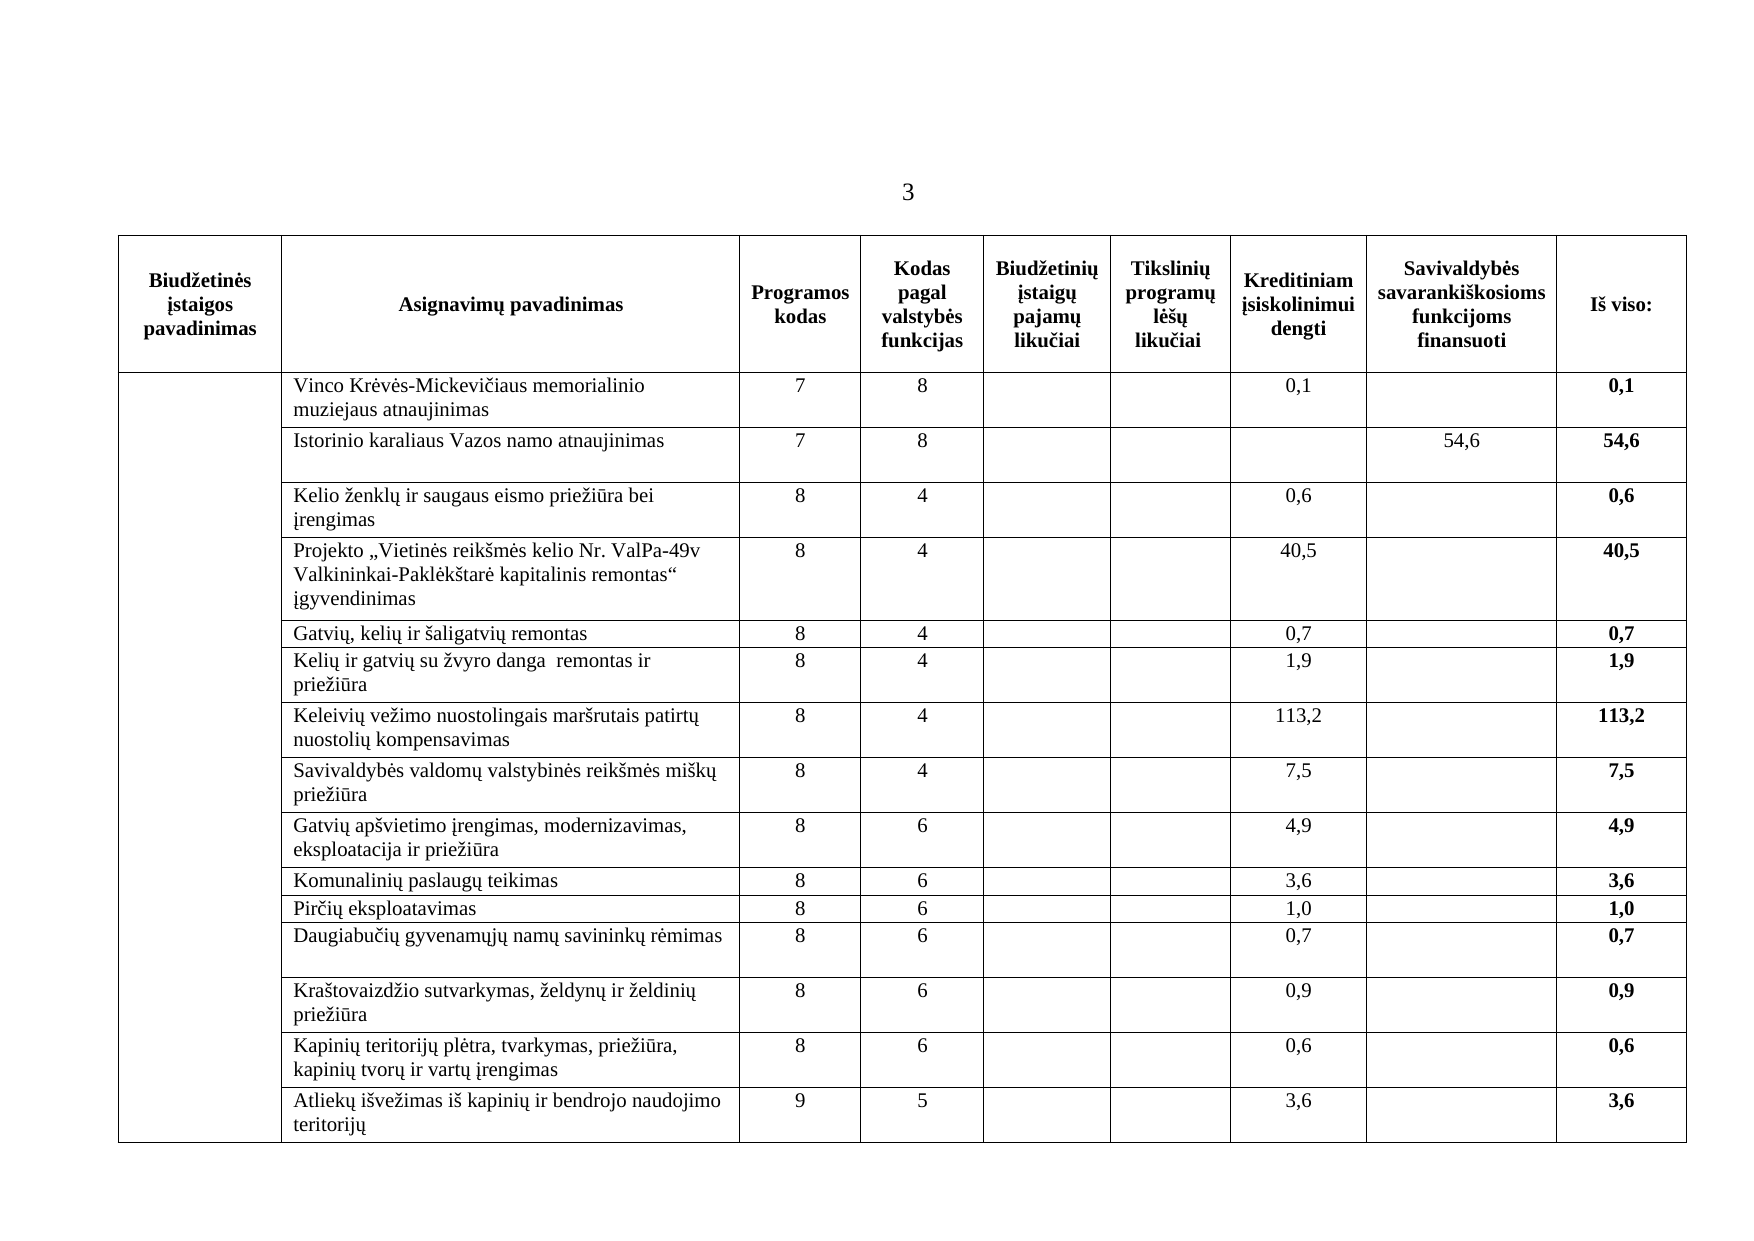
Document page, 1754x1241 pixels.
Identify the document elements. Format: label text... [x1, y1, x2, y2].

table_cell [1111, 1088, 1230, 1142]
table_cell Atliekų išvežimas iš kapinių ir bendrojo naudojimo teritorijų [282, 1088, 739, 1142]
table_cell [1111, 868, 1230, 895]
table_cell Komunalinių paslaugų teikimas [282, 868, 739, 895]
table_cell [1367, 923, 1556, 977]
table_cell 7,5 [1231, 758, 1366, 812]
table_cell [1231, 428, 1366, 482]
table_cell [1367, 373, 1556, 427]
table_cell 3,6 [1557, 868, 1686, 895]
table_cell 8 [740, 923, 860, 977]
table_cell 4,9 [1557, 813, 1686, 867]
table_cell 8 [861, 373, 983, 427]
table_cell [984, 868, 1110, 895]
table_cell [1367, 1033, 1556, 1087]
table_cell [984, 703, 1110, 757]
table_header Biudžetinių įstaigų pajamų likučiai [984, 236, 1110, 372]
table_cell [1111, 373, 1230, 427]
table_header Savivaldybės savarankiškosioms funkcijoms finansuoti [1367, 236, 1556, 372]
table_cell 8 [740, 1033, 860, 1087]
table_cell 113,2 [1557, 703, 1686, 757]
table_cell 113,2 [1231, 703, 1366, 757]
table_cell [984, 1088, 1110, 1142]
table_cell [119, 373, 281, 1142]
table_cell [1111, 758, 1230, 812]
table_cell 8 [740, 483, 860, 537]
table_cell 6 [861, 978, 983, 1032]
table_cell [1367, 896, 1556, 922]
table_cell [1111, 483, 1230, 537]
table_cell [1111, 896, 1230, 922]
table_cell 0,9 [1231, 978, 1366, 1032]
table_header Asignavimų pavadinimas [282, 236, 739, 372]
table_cell 40,5 [1231, 538, 1366, 620]
table_cell 6 [861, 868, 983, 895]
table_cell Pirčių eksploatavimas [282, 896, 739, 922]
table_cell 8 [740, 978, 860, 1032]
table_cell [984, 428, 1110, 482]
table_cell 3,6 [1231, 1088, 1366, 1142]
table_cell 54,6 [1557, 428, 1686, 482]
table_cell 8 [740, 868, 860, 895]
table_cell [1111, 703, 1230, 757]
table_cell 8 [740, 896, 860, 922]
table_cell [984, 896, 1110, 922]
table_cell [984, 978, 1110, 1032]
table_cell 0,7 [1557, 923, 1686, 977]
table_cell 0,1 [1557, 373, 1686, 427]
table_cell [984, 373, 1110, 427]
table_cell 0,6 [1231, 1033, 1366, 1087]
table_cell Kelių ir gatvių su žvyro danga remontas ir priežiūra [282, 648, 739, 702]
table_cell 4,9 [1231, 813, 1366, 867]
table_cell 4 [861, 483, 983, 537]
table_cell 8 [861, 428, 983, 482]
table_cell 3,6 [1557, 1088, 1686, 1142]
table_cell Gatvių, kelių ir šaligatvių remontas [282, 621, 739, 647]
table_cell 6 [861, 896, 983, 922]
table_cell 7 [740, 373, 860, 427]
table_cell 9 [740, 1088, 860, 1142]
table_cell [1367, 621, 1556, 647]
table_cell [1367, 758, 1556, 812]
table_cell 4 [861, 648, 983, 702]
table_cell 7,5 [1557, 758, 1686, 812]
table_cell 1,0 [1231, 896, 1366, 922]
table_cell [984, 538, 1110, 620]
table_cell [1367, 978, 1556, 1032]
table_cell 8 [740, 703, 860, 757]
table_cell [1367, 483, 1556, 537]
table_cell 0,6 [1557, 1033, 1686, 1087]
table_cell 7 [740, 428, 860, 482]
table_cell [1367, 648, 1556, 702]
table_header Kreditiniam įsiskolinimui dengti [1231, 236, 1366, 372]
table_cell 8 [740, 648, 860, 702]
table_cell 4 [861, 758, 983, 812]
table_cell 4 [861, 621, 983, 647]
table_cell Savivaldybės valdomų valstybinės reikšmės miškų priežiūra [282, 758, 739, 812]
table_cell 3,6 [1231, 868, 1366, 895]
table_cell Kapinių teritorijų plėtra, tvarkymas, priežiūra, kapinių tvorų ir vartų įrengimas [282, 1033, 739, 1087]
table_cell Gatvių apšvietimo įrengimas, modernizavimas, eksploatacija ir priežiūra [282, 813, 739, 867]
table_cell 6 [861, 1033, 983, 1087]
table_cell Daugiabučių gyvenamųjų namų savininkų rėmimas [282, 923, 739, 977]
table_cell 5 [861, 1088, 983, 1142]
table_cell 0,6 [1231, 483, 1366, 537]
table_cell 0,7 [1231, 923, 1366, 977]
table_cell 4 [861, 538, 983, 620]
table_cell [1111, 648, 1230, 702]
table_cell Vinco Krėvės-Mickevičiaus memorialinio muziejaus atnaujinimas [282, 373, 739, 427]
table_header Iš viso: [1557, 236, 1686, 372]
table_cell [984, 923, 1110, 977]
table_header Tikslinių programų lėšų likučiai [1111, 236, 1230, 372]
table_cell [1367, 813, 1556, 867]
table_cell [1367, 703, 1556, 757]
table_cell 8 [740, 758, 860, 812]
table_cell Keleivių vežimo nuostolingais maršrutais patirtų nuostolių kompensavimas [282, 703, 739, 757]
table_cell 54,6 [1367, 428, 1556, 482]
table_header Kodas pagal valstybės funkcijas [861, 236, 983, 372]
table_cell 8 [740, 813, 860, 867]
table_cell 0,7 [1231, 621, 1366, 647]
table_cell [1367, 868, 1556, 895]
table_cell 1,9 [1231, 648, 1366, 702]
table_cell [984, 483, 1110, 537]
table_cell 40,5 [1557, 538, 1686, 620]
table_cell [1111, 1033, 1230, 1087]
table_cell [984, 813, 1110, 867]
table_cell [1111, 978, 1230, 1032]
table_cell [1111, 428, 1230, 482]
table_cell Projekto „Vietinės reikšmės kelio Nr. ValPa-49v Valkininkai-Paklėkštarė kapitalinis remontas“ įgyvendinimas [282, 538, 739, 620]
table_cell [984, 1033, 1110, 1087]
table_cell 0,9 [1557, 978, 1686, 1032]
table_cell [984, 621, 1110, 647]
table_cell Istorinio karaliaus Vazos namo atnaujinimas [282, 428, 739, 482]
table_header Biudžetinės įstaigos pavadinimas [119, 236, 281, 372]
table_cell [984, 648, 1110, 702]
table_cell 1,9 [1557, 648, 1686, 702]
table_cell [1111, 621, 1230, 647]
table_cell 6 [861, 923, 983, 977]
table_cell [1111, 813, 1230, 867]
table_cell 8 [740, 538, 860, 620]
table_cell 8 [740, 621, 860, 647]
table_cell [1367, 538, 1556, 620]
table_cell 0,1 [1231, 373, 1366, 427]
table_header Programos kodas [740, 236, 860, 372]
table_cell [1111, 923, 1230, 977]
table_cell [1367, 1088, 1556, 1142]
table_cell 4 [861, 703, 983, 757]
table_cell [1111, 538, 1230, 620]
table_cell 1,0 [1557, 896, 1686, 922]
table_cell [984, 758, 1110, 812]
table_cell 0,7 [1557, 621, 1686, 647]
table_cell 6 [861, 813, 983, 867]
table_cell Kraštovaizdžio sutvarkymas, želdynų ir želdinių priežiūra [282, 978, 739, 1032]
table_cell 0,6 [1557, 483, 1686, 537]
table_cell Kelio ženklų ir saugaus eismo priežiūra bei įrengimas [282, 483, 739, 537]
